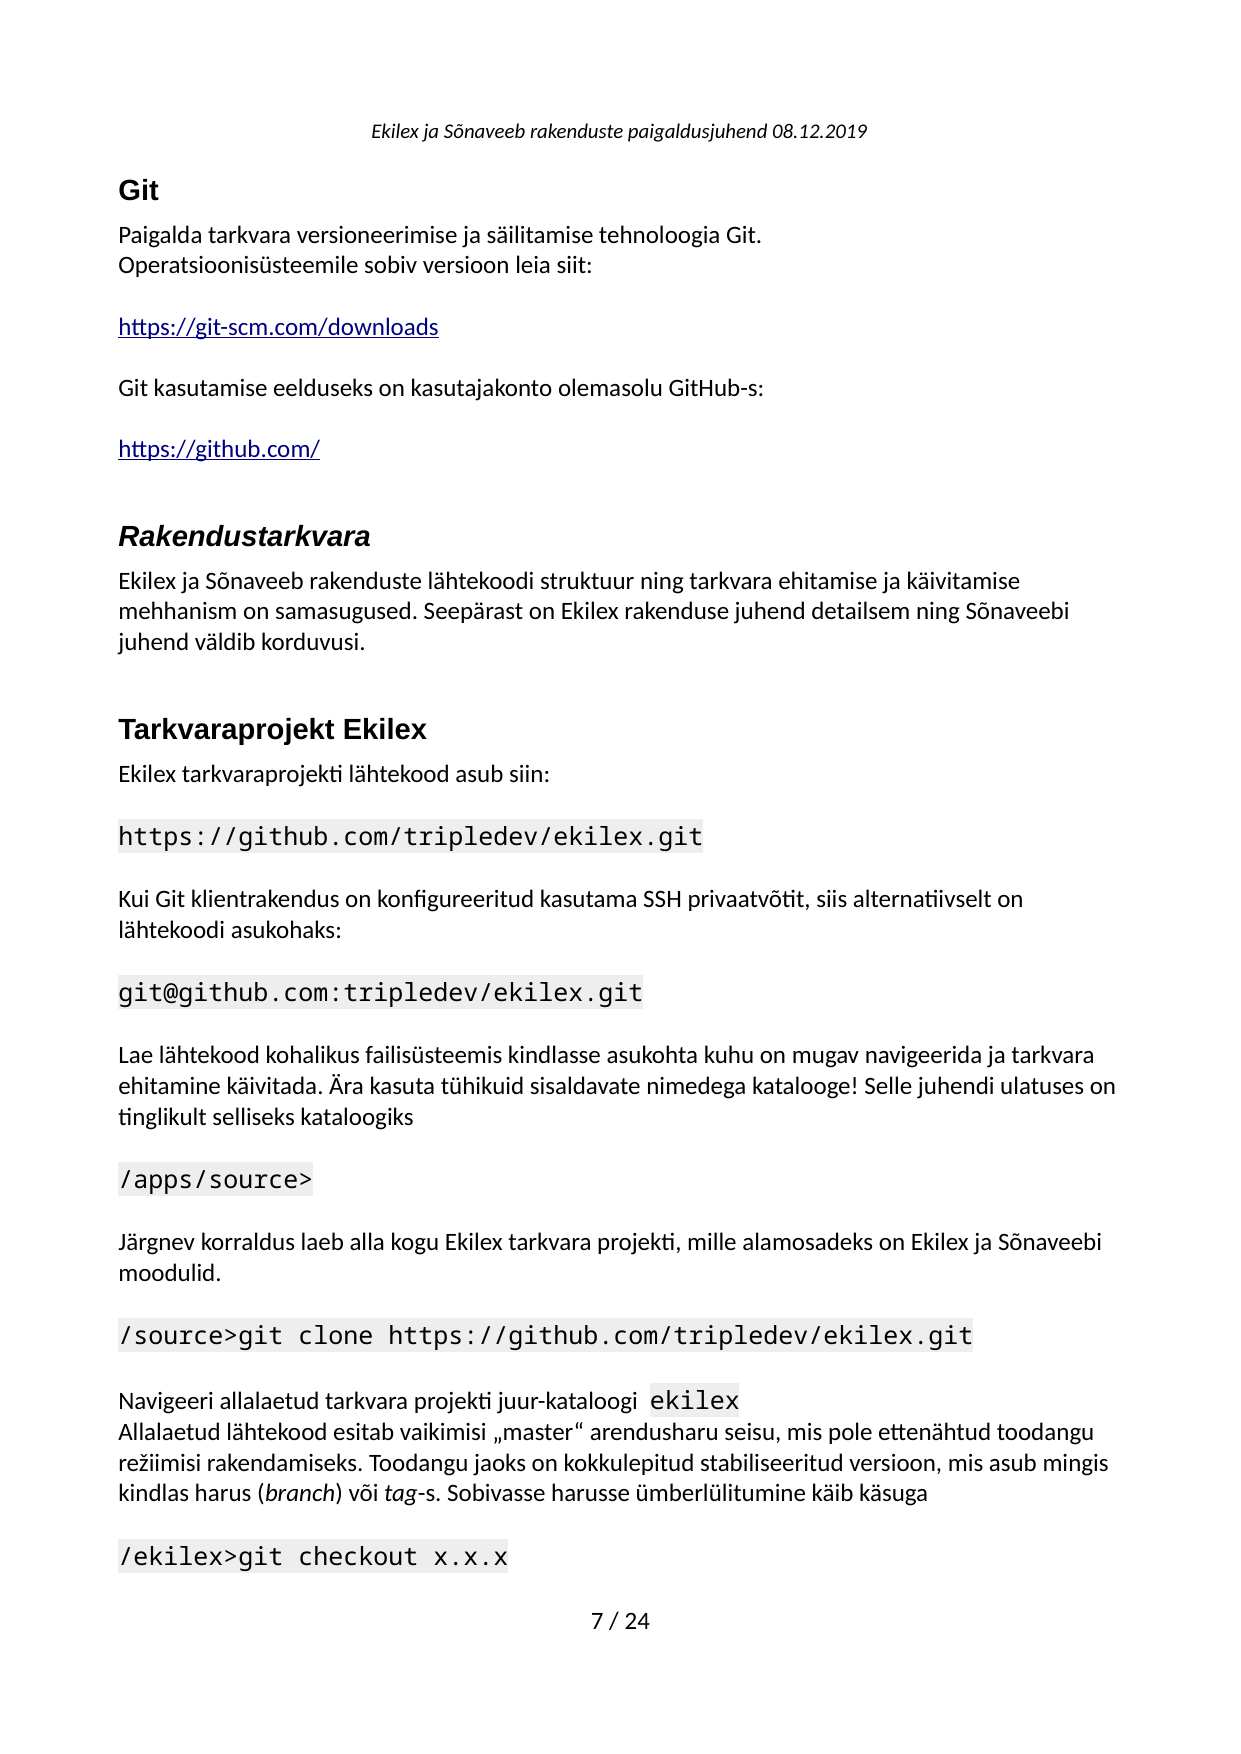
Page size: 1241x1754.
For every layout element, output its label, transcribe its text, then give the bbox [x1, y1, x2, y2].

text /apps/source> [118, 1162, 1122, 1196]
text Lae lähtekood kohalikus failisüsteemis kindlasse asukohta kuhu on mugav navigeerida ja tarkvara ehitamine käivitada. Ära kasuta tühikuid sisaldavate nimedega katalooge! Selle juhendi ulatuses on tinglikult selliseks kataloogiks [118, 1040, 1122, 1131]
text https://git-scm.com/downloads [118, 311, 1122, 341]
text Paigalda tarkvara versioneerimise ja säilitamise tehnoloogia Git. [118, 219, 1122, 249]
text git@github.com:tripledev/ekilex.git [118, 975, 1122, 1009]
subtitle Tarkvaraprojekt Ekilex [118, 712, 1122, 745]
text /ekilex>git checkout x.x.x [118, 1539, 1122, 1573]
text /source>git clone https://github.com/tripledev/ekilex.git [118, 1318, 1122, 1352]
text https://github.com/tripledev/ekilex.git [118, 819, 1122, 853]
text Kui Git klientrakendus on konfigureeritud kasutama SSH privaatvõtit, siis alternatiivselt on lähtekoodi asukohaks: [118, 883, 1122, 944]
text Allalaetud lähtekood esitab vaikimisi „master“ arendusharu seisu, mis pole ettenähtud toodangu režiimisi rakendamiseks. Toodangu jaoks on kokkulepitud stabiliseeritud versioon, mis asub mingis kindlas harus (branch) või tag-s. Sobivasse harusse ümberlülitumine käib käsuga [118, 1417, 1122, 1508]
text https://github.com/ [118, 433, 1122, 463]
subtitle Rakendustarkvara [118, 519, 1122, 552]
subtitle Git [118, 173, 1122, 207]
text Operatsioonisüsteemile sobiv versioon leia siit: [118, 249, 1122, 280]
text Git kasutamise eelduseks on kasutajakonto olemasolu GitHub-s: [118, 372, 1122, 402]
text Ekilex ja Sõnaveeb rakenduste lähtekoodi struktuur ning tarkvara ehitamise ja käivitamise mehhanism on samasugused. Seepärast on Ekilex rakenduse juhend detailsem ning Sõnaveebi juhend väldib korduvusi. [118, 565, 1122, 656]
text Navigeeri allalaetud tarkvara projekti juur-kataloogi ekilex [118, 1382, 1122, 1417]
text Ekilex tarkvaraprojekti lähtekood asub siin: [118, 758, 1122, 788]
text Järgnev korraldus laeb alla kogu Ekilex tarkvara projekti, mille alamosadeks on Ekilex ja Sõnaveebi moodulid. [118, 1226, 1122, 1287]
